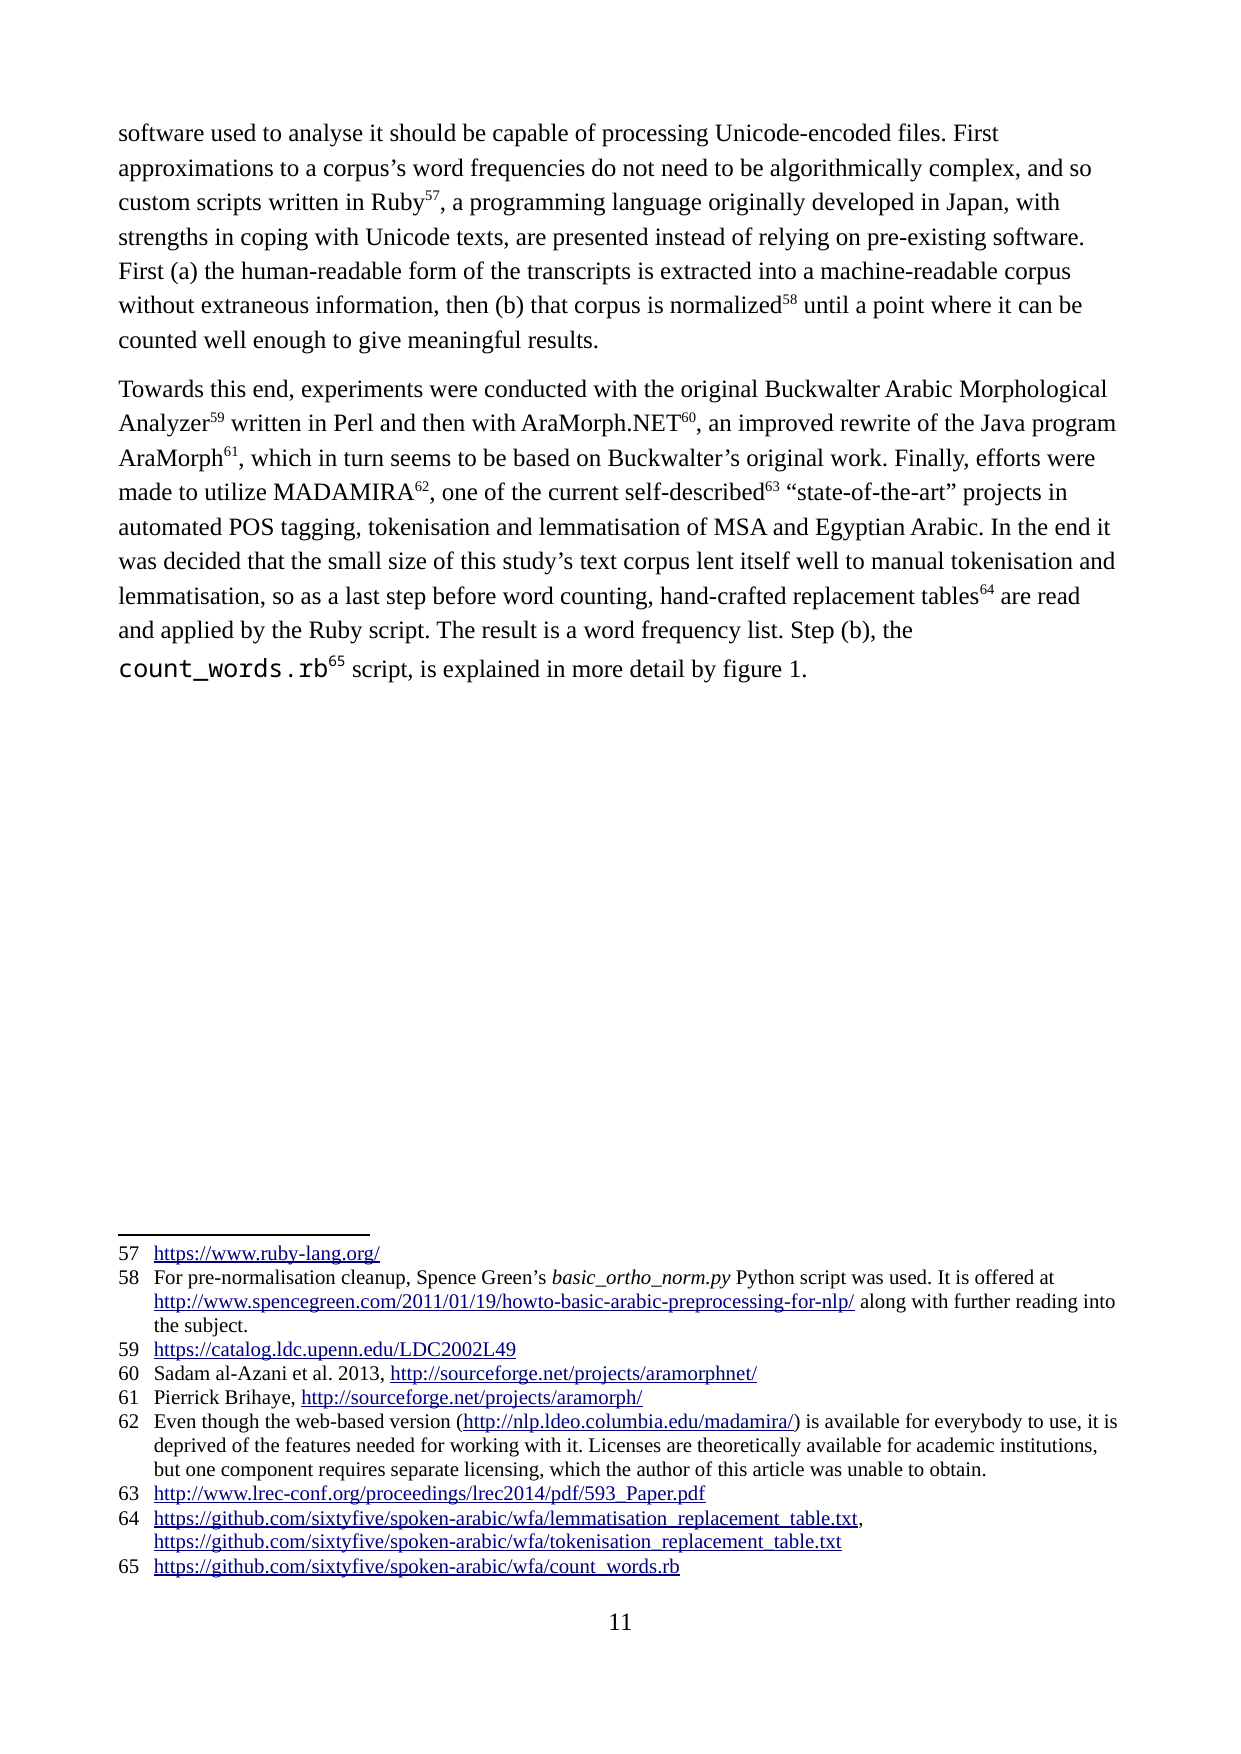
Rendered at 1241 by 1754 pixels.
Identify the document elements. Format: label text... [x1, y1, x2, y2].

text For pre-normalisation cleanup, Spence Green’s basic_ortho_norm.py Python script was used. It is offered at http://www.spencegreen.com/2011/01/19/howto-basic-arabic-preprocessing-for-nlp/ along with further reading into the subject. [118, 1265, 1122, 1337]
text Sadam al-Azani et al. 2013, http://sourceforge.net/projects/aramorphnet/ [118, 1361, 1122, 1385]
text Even though the web-based version (http://nlp.ldeo.columbia.edu/madamira/) is available for everybody to use, it is deprived of the features needed for working with it. Licenses are theoretically available for academic institutions, but one component requires separate licensing, which the author of this article was unable to obtain. [118, 1409, 1122, 1481]
text https://github.com/sixtyfive/spoken-arabic/wfa/lemmatisation_replacement_table.txt, https://github.com/sixtyfive/spoken-arabic/wfa/tokenisation_replacement_table.txt [118, 1505, 1122, 1553]
text Pierrick Brihaye, http://sourceforge.net/projects/aramorph/ [118, 1385, 1122, 1409]
text https://catalog.ldc.upenn.edu/LDC2002L49 [118, 1337, 1122, 1361]
text software used to analyse it should be capable of processing Unicode-encoded files. First approximations to a corpus’s word frequencies do not need to be algorithmically complex, and so custom scripts written in Ruby, a programming language originally developed in Japan, with strengths in coping with Unicode texts, are presented instead of relying on pre-existing software. First (a) the human-readable form of the transcripts is extracted into a machine-readable corpus without extraneous information, then (b) that corpus is normalized until a point where it can be counted well enough to give meaningful results. [118, 118, 1122, 354]
text http://www.lrec-conf.org/proceedings/lrec2014/pdf/593_Paper.pdf [118, 1481, 1122, 1505]
text Towards this end, experiments were conducted with the original Buckwalter Arabic Morphological Analyzer written in Perl and then with AraMorph.NET, an improved rewrite of the Java program AraMorph, which in turn seems to be based on Buckwalter’s original work. Finally, efforts were made to utilize MADAMIRA, one of the current self-described “state-of-the-art” projects in automated POS tagging, tokenisation and lemmatisation of MSA and Egyptian Arabic. In the end it was decided that the small size of this study’s text corpus lent itself well to manual tokenisation and lemmatisation, so as a last step before word counting, hand-crafted replacement tables are read and applied by the Ruby script. The result is a word frequency list. Step (b), the count_words.rb script, is explained in more detail by figure 1. [118, 374, 1122, 685]
text https://github.com/sixtyfive/spoken-arabic/wfa/count_words.rb [118, 1553, 1122, 1578]
text https://www.ruby-lang.org/ [118, 1241, 1122, 1265]
